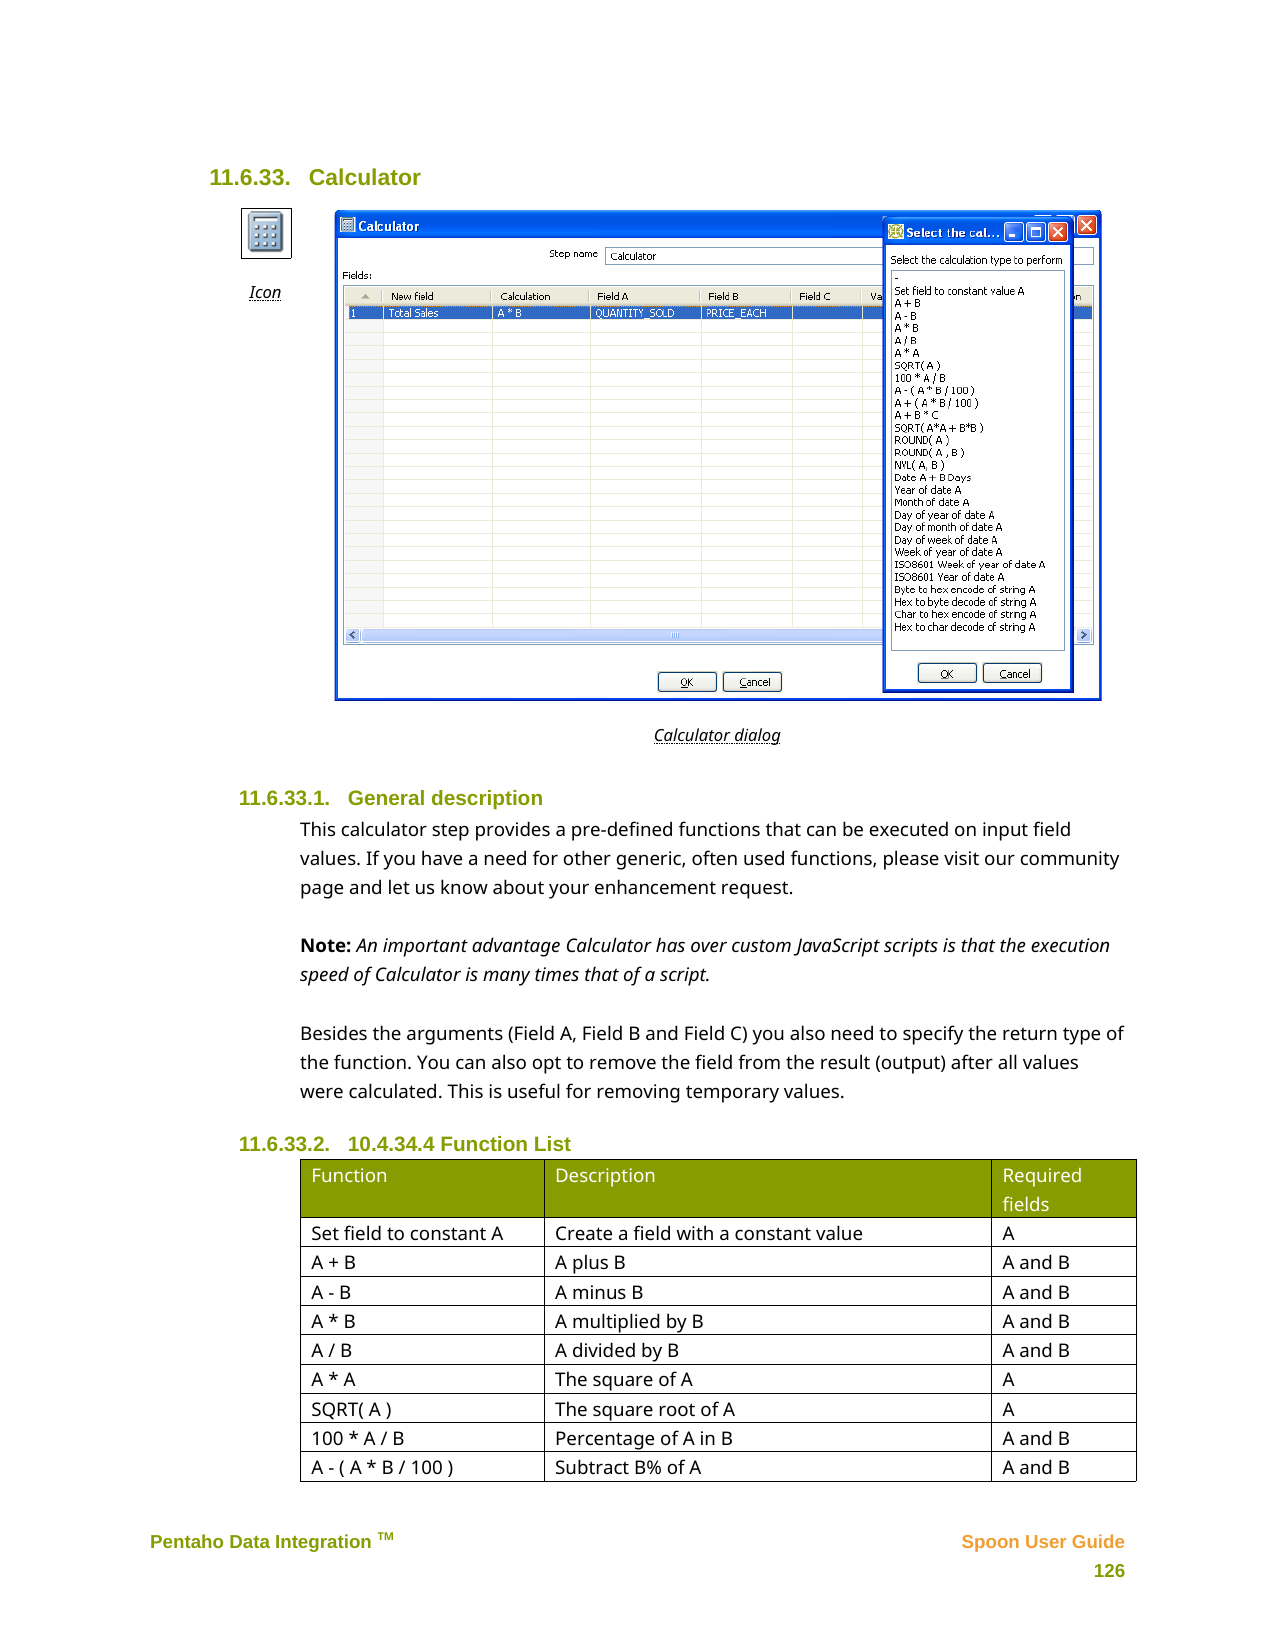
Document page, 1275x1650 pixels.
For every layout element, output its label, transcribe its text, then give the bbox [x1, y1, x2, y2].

picture [334, 210, 1102, 701]
text Calculator dialog [334, 724, 1102, 746]
table_cell Subtract B% of A [545, 1452, 991, 1481]
table_cell A * B [301, 1306, 544, 1334]
table_cell A and B [992, 1452, 1136, 1481]
subtitle General description [239, 777, 1125, 812]
text Besides the arguments (Field A, Field B and Field C) you also need to specify the return type of the function. You can also opt to remove the field from the result (output) after all values were calculated. This is useful for removing temporary values. [300, 1017, 1125, 1104]
table_cell A + B [301, 1247, 544, 1276]
table_cell 100 * A / B [301, 1423, 544, 1451]
table_cell A and B [992, 1335, 1136, 1363]
table_cell A minus B [545, 1277, 991, 1305]
picture [244, 210, 288, 255]
table_cell A and B [992, 1306, 1136, 1334]
table_header Function [301, 1160, 544, 1217]
table_cell A - ( A * B / 100 ) [301, 1452, 544, 1481]
table_cell A [992, 1218, 1136, 1246]
table_cell Create a field with a constant value [545, 1218, 991, 1246]
table_cell Percentage of A in B [545, 1423, 991, 1451]
subtitle Calculator [209, 157, 1125, 192]
table_cell SQRT( A ) [301, 1394, 544, 1422]
table_cell A and B [992, 1423, 1136, 1451]
table_cell A and B [992, 1277, 1136, 1305]
table_cell A multiplied by B [545, 1306, 991, 1334]
table_cell A [992, 1365, 1136, 1393]
table_cell Set field to constant A [301, 1218, 544, 1246]
table_cell A - B [301, 1277, 544, 1305]
table_header Required fields [992, 1160, 1136, 1217]
subtitle 10.4.34.4 Function List [239, 1123, 1125, 1158]
table_header Description [545, 1160, 991, 1217]
table_cell A / B [301, 1335, 544, 1363]
table_cell The square of A [545, 1365, 991, 1393]
text This calculator step provides a pre-defined functions that can be executed on input field values. If you have a need for other generic, often used functions, please visit our community page and let us know about your enhancement request. [300, 813, 1125, 900]
table_cell A * A [301, 1365, 544, 1393]
text Note: An important advantage Calculator has over custom JavaScript scripts is that the execution speed of Calculator is many times that of a script. [300, 929, 1125, 988]
table_cell A plus B [545, 1247, 991, 1276]
table_cell A divided by B [545, 1335, 991, 1363]
table_cell A [992, 1394, 1136, 1422]
table_cell A and B [992, 1247, 1136, 1276]
text Icon [240, 280, 292, 303]
table_cell The square root of A [545, 1394, 991, 1422]
